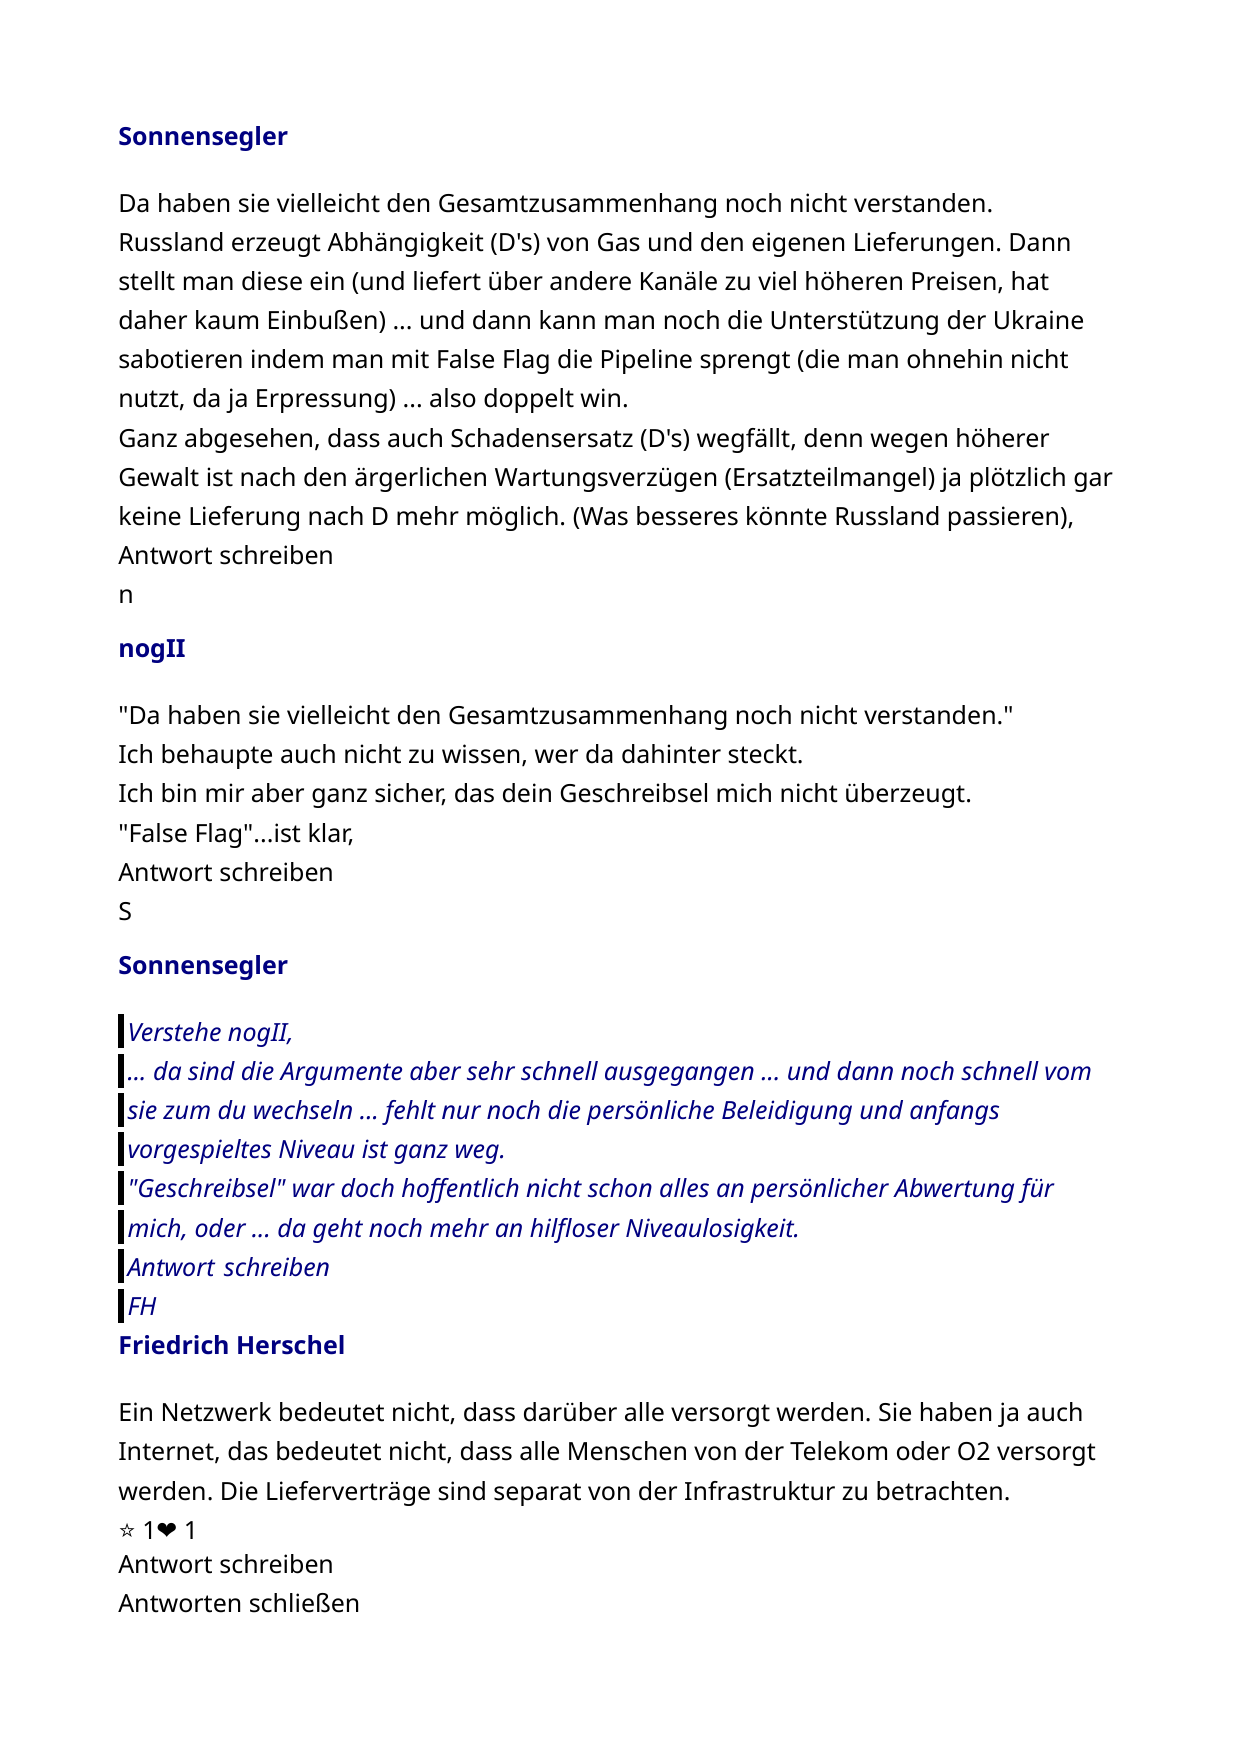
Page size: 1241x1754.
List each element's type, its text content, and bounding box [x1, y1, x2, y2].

text n [118, 577, 1122, 611]
text FH [118, 1288, 1122, 1323]
text ... da sind die Argumente aber sehr schnell ausgegangen ... und dann noch schnell vom sie zum du wechseln ... fehlt nur noch die persönliche Beleidigung und anfangs vorgespieltes Niveau ist ganz weg. [118, 1053, 1122, 1166]
text Antwort schreiben [118, 538, 1122, 572]
text Russland erzeugt Abhängigkeit (D's) von Gas und den eigenen Lieferungen. Dann stellt man diese ein (und liefert über andere Kanäle zu viel höheren Preisen, hat daher kaum Einbußen) ... und dann kann man noch die Unterstützung der Ukraine sabotieren indem man mit False Flag die Pipeline sprengt (die man ohnehin nicht nutzt, da ja Erpressung) ... also doppelt win. [118, 224, 1122, 415]
text ⭐️ 1❤️ 1 [118, 1512, 1122, 1546]
text Antworten schließen [118, 1586, 1122, 1619]
subtitle Friedrich Herschel [118, 1328, 1122, 1362]
text Antwort schreiben [118, 1546, 1122, 1580]
subtitle nogII [118, 631, 1122, 665]
text "Geschreibsel" war doch hoffentlich nicht schon alles an persönlicher Abwertung für mich, oder ... da geht noch mehr an hilfloser Niveaulosigkeit. [118, 1171, 1122, 1244]
text Ganz abgesehen, dass auch Schadensersatz (D's) wegfällt, denn wegen höherer Gewalt ist nach den ärgerlichen Wartungsverzügen (Ersatzteilmangel) ja plötzlich gar keine Lieferung nach D mehr möglich. (Was besseres könnte Russland passieren), [118, 420, 1122, 533]
subtitle Sonnensegler [118, 947, 1122, 981]
text Ich bin mir aber ganz sicher, das dein Geschreibsel mich nicht überzeugt. [118, 776, 1122, 810]
text Da haben sie vielleicht den Gesamtzusammenhang noch nicht verstanden. [118, 185, 1122, 219]
text Antwort schreiben [124, 1249, 1122, 1283]
text Ich behaupte auch nicht zu wissen, wer da dahinter steckt. [118, 737, 1122, 771]
text "False Flag"...ist klar, [118, 815, 1122, 849]
text "Da haben sie vielleicht den Gesamtzusammenhang noch nicht verstanden." [118, 698, 1122, 732]
subtitle Sonnensegler [118, 118, 1122, 152]
text S [118, 893, 1122, 928]
text Ein Netzwerk bedeutet nicht, dass darüber alle versorgt werden. Sie haben ja auch Internet, das bedeutet nicht, dass alle Menschen von der Telekom oder O2 versorgt werden. Die Lieferverträge sind separat von der Infrastruktur zu betrachten. [118, 1395, 1122, 1507]
text Antwort schreiben [118, 854, 1122, 888]
text Verstehe nogII, [124, 1014, 1122, 1048]
